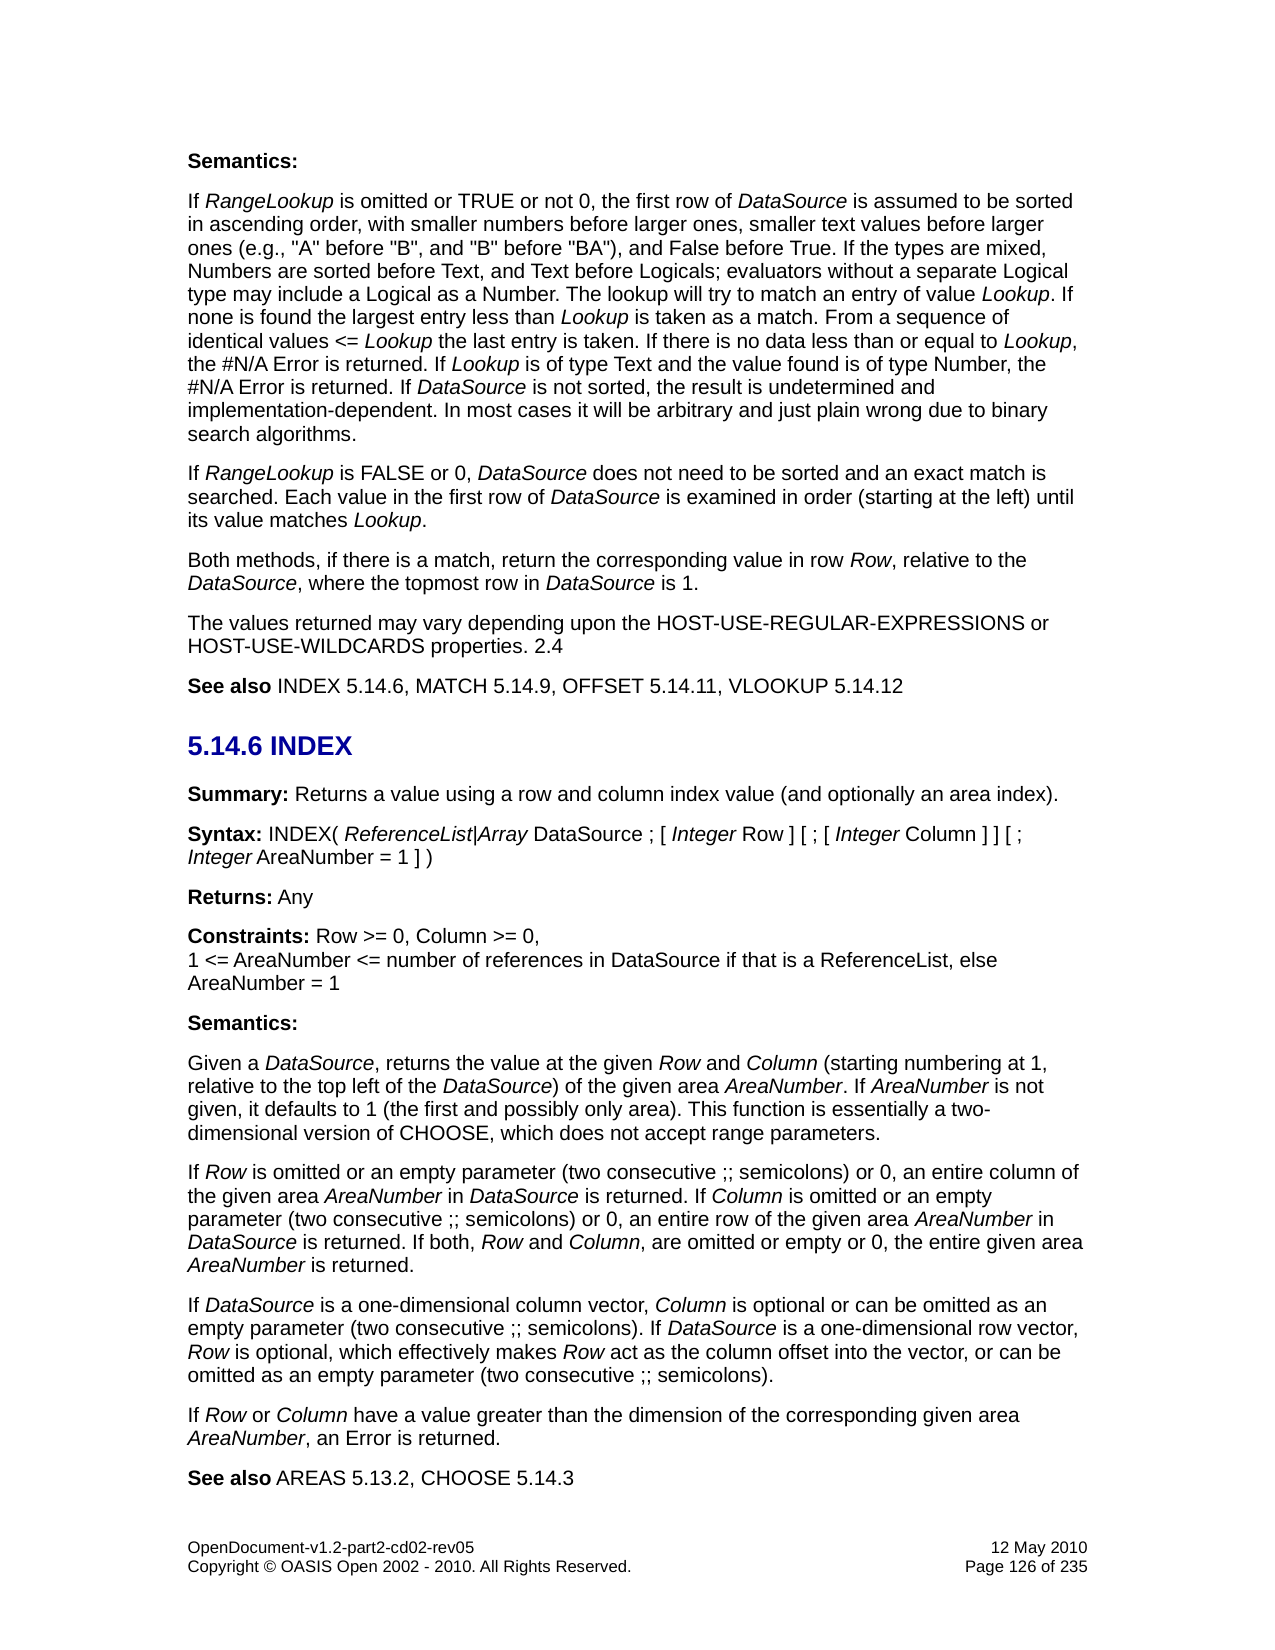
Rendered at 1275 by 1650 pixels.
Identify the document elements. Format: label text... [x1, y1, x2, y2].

text Both methods, if there is a match, return the corresponding value in row Row, relative to the DataSource, where the topmost row in DataSource is 1. [187, 548, 1088, 595]
text See also AREAS 5.13.2, CHOOSE 5.14.3 [187, 1467, 1088, 1490]
text If Row is omitted or an empty parameter (two consecutive ;; semicolons) or 0, an entire column of the given area AreaNumber in DataSource is returned. If Column is omitted or an empty parameter (two consecutive ;; semicolons) or 0, an entire row of the given area AreaNumber in DataSource is returned. If both, Row and Column, are omitted or empty or 0, the entire given area AreaNumber is returned. [187, 1161, 1088, 1277]
text Given a DataSource, returns the value at the given Row and Column (starting numbering at 1, relative to the top left of the DataSource) of the given area AreaNumber. If AreaNumber is not given, it defaults to 1 (the first and possibly only area). This function is essentially a two-dimensional version of CHOOSE, which does not accept range parameters. [187, 1051, 1088, 1144]
text Returns: Any [187, 885, 1088, 908]
text If Row or Column have a value greater than the dimension of the corresponding given area AreaNumber, an Error is returned. [187, 1403, 1088, 1450]
text See also INDEX 5.14.6, MATCH 5.14.9, OFFSET 5.14.11, VLOOKUP 5.14.12 [187, 675, 1088, 698]
text If RangeLookup is FALSE or 0, DataSource does not need to be sorted and an exact match is searched. Each value in the first row of DataSource is examined in order (starting at the left) until its value matches Lookup. [187, 462, 1088, 532]
text If DataSource is a one-dimensional column vector, Column is optional or can be omitted as an empty parameter (two consecutive ;; semicolons). If DataSource is a one-dimensional row vector, Row is optional, which effectively makes Row act as the column offset into the vector, or can be omitted as an empty parameter (two consecutive ;; semicolons). [187, 1294, 1088, 1387]
text Summary: Returns a value using a row and column index value (and optionally an area index). [187, 782, 1088, 806]
subtitle INDEX [187, 731, 1088, 761]
text Semantics: [187, 150, 1088, 173]
text Constraints: Row >= 0, Column >= 0, 1 <= AreaNumber <= number of references in DataSource if that is a ReferenceList, else AreaNumber = 1 [187, 925, 1088, 995]
text Semantics: [187, 1012, 1088, 1035]
text Syntax: INDEX( ReferenceList|Array DataSource ; [ Integer Row ] [ ; [ Integer Column ] ] [ ; Integer AreaNumber = 1 ] ) [187, 822, 1088, 869]
text If RangeLookup is omitted or TRUE or not 0, the first row of DataSource is assumed to be sorted in ascending order, with smaller numbers before larger ones, smaller text values before larger ones (e.g., "A" before "B", and "B" before "BA"), and False before True. If the types are mixed, Numbers are sorted before Text, and Text before Logicals; evaluators without a separate Logical type may include a Logical as a Number. The lookup will try to match an entry of value Lookup. If none is found the largest entry less than Lookup is taken as a match. From a sequence of identical values <= Lookup the last entry is taken. If there is no data less than or equal to Lookup, the #N/A Error is returned. If Lookup is of type Text and the value found is of type Number, the #N/A Error is returned. If DataSource is not sorted, the result is undetermined and implementation-dependent. In most cases it will be arbitrary and just plain wrong due to binary search algorithms. [187, 190, 1088, 445]
text The values returned may vary depending upon the HOST-USE-REGULAR-EXPRESSIONS or HOST-USE-WILDCARDS properties. 2.4 [187, 612, 1088, 658]
